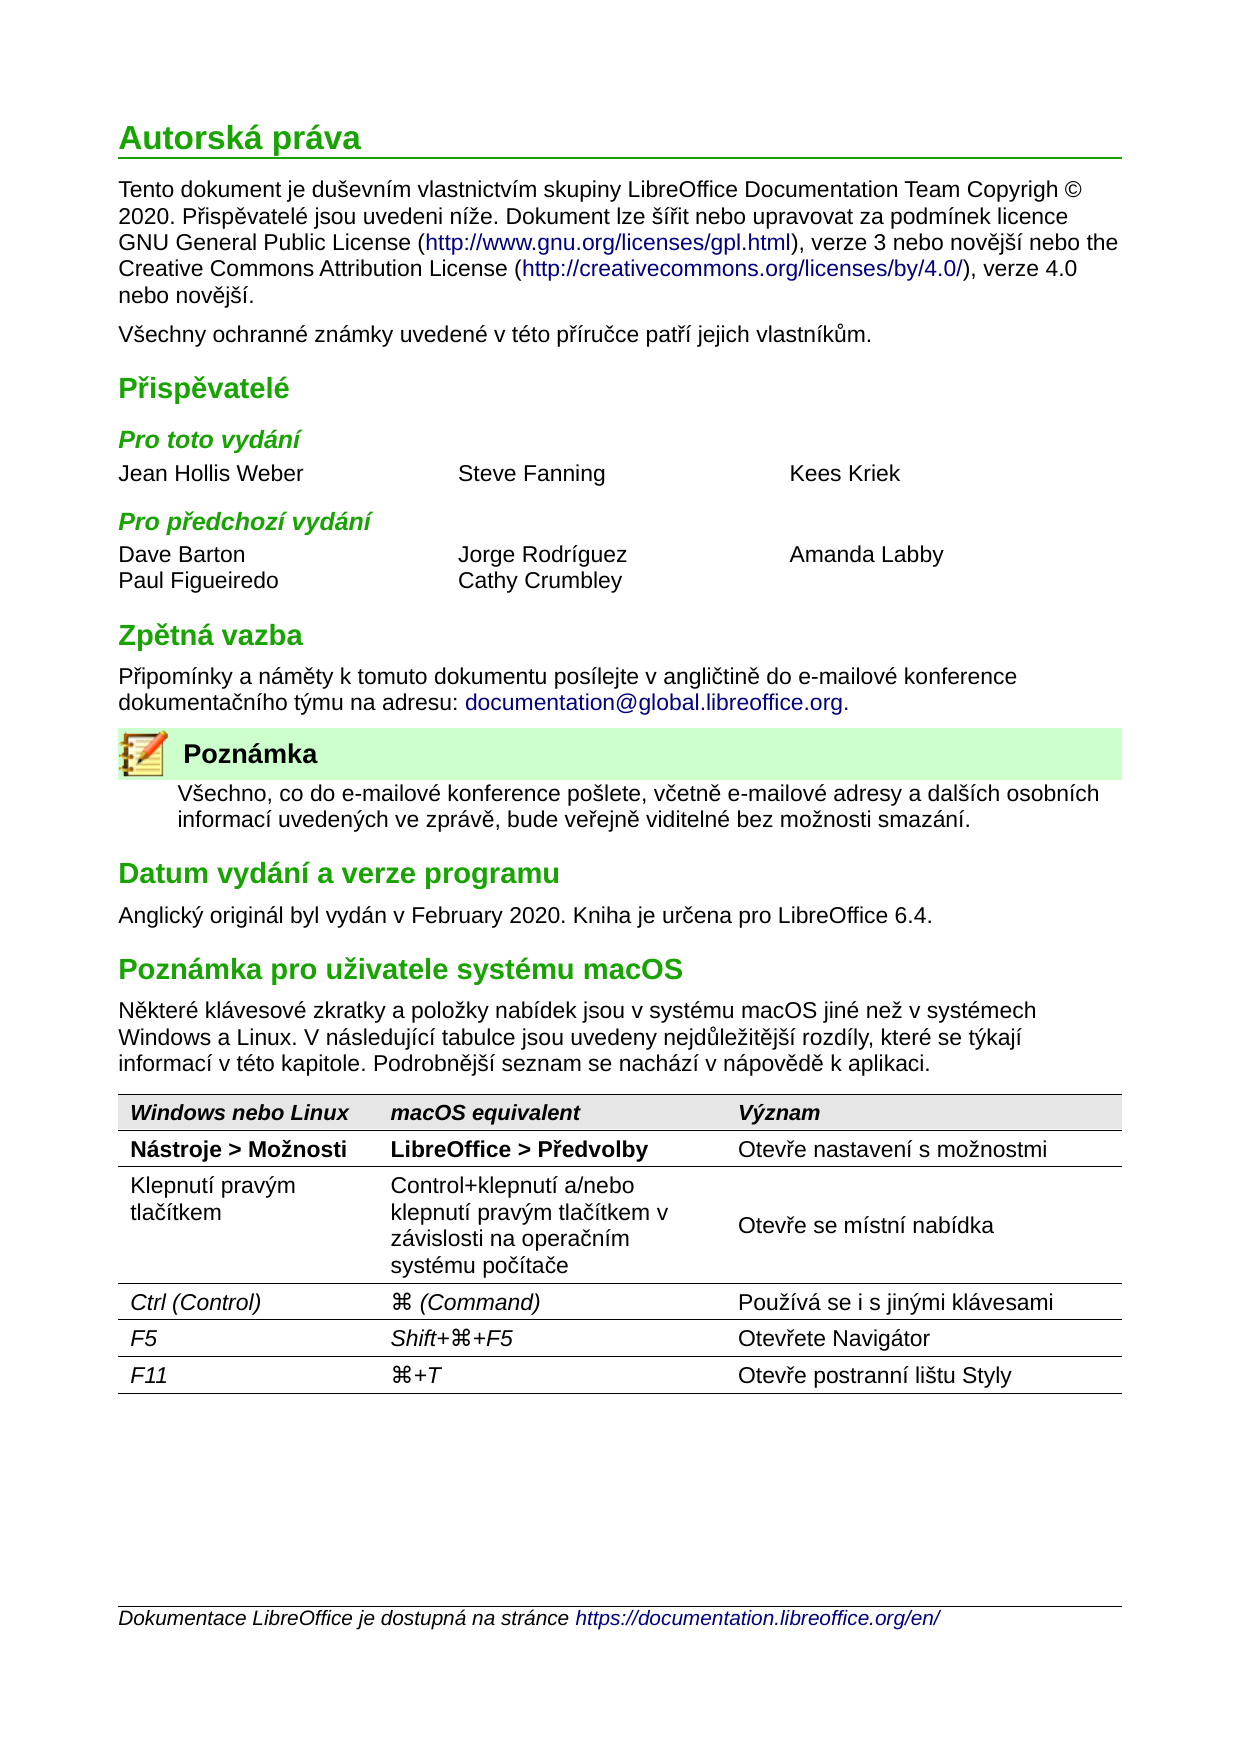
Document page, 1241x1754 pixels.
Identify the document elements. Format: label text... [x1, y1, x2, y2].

table_header macOS equivalent [378, 1095, 726, 1129]
picture [119, 729, 170, 780]
subtitle Poznámka [118, 736, 1122, 776]
table_cell Control+klepnutí a/nebo klepnutí pravým tlačítkem v závislosti na operačním systému počítače [378, 1167, 726, 1282]
subtitle Datum vydání a verze programu [118, 856, 1122, 890]
table_cell Otevře postranní lištu Styly [726, 1357, 1122, 1393]
table_cell Otevřete Navigátor [726, 1320, 1122, 1356]
table_header Windows nebo Linux [118, 1095, 378, 1129]
table_cell Nástroje > Možnosti [118, 1131, 378, 1166]
table_cell [789, 568, 1122, 594]
subtitle Poznámka pro uživatele systému macOS [118, 952, 1122, 985]
table_cell F5 [118, 1320, 378, 1356]
subtitle Zpětná vazba [118, 617, 1122, 651]
table_header Dave Barton [118, 541, 458, 567]
table_cell Klepnutí pravým tlačítkem [118, 1167, 378, 1282]
table_cell Otevře se místní nabídka [726, 1167, 1122, 1282]
table_cell Cathy Crumbley [458, 568, 789, 594]
subtitle Pro předchozí vydání [118, 506, 1122, 535]
table_cell Ctrl (Control) [118, 1284, 378, 1319]
table_cell ⌘+T [378, 1357, 726, 1393]
text Tento dokument je duševním vlastnictvím skupiny LibreOffice Documentation Team Copyrigh © 2020. Přispěvatelé jsou uvedeni níže. Dokument lze šířit nebo upravovat za podmínek licence GNU General Public License (http://www.gnu.org/licenses/gpl.html), verze 3 nebo novější nebo the Creative Commons Attribution License (http://creativecommons.org/licenses/by/4.0/), verze 4.0 nebo novější. [118, 176, 1122, 308]
table_cell Paul Figueiredo [118, 568, 458, 594]
subtitle Přispěvatelé [118, 371, 1122, 404]
text Anglický originál byl vydán v únoru 2020. Kniha je určena pro LibreOffice 6.4. [118, 902, 1122, 928]
table_cell Používá se i s jinými klávesami [726, 1284, 1122, 1319]
table_cell ⌘ (Command) [378, 1284, 726, 1319]
table_cell LibreOffice > Předvolby [378, 1131, 726, 1166]
subtitle Autorská práva [118, 118, 1122, 157]
table_cell Otevře nastavení s možnostmi [726, 1131, 1122, 1166]
table_header Kees Kriek [789, 460, 1122, 486]
text Některé klávesové zkratky a položky nabídek jsou v systému macOS jiné než v systémech Windows a Linux. V následující tabulce jsou uvedeny nejdůležitější rozdíly, které se týkají informací v této kapitole. Podrobnější seznam se nachází v nápovědě k aplikaci. [118, 997, 1122, 1076]
table_header Amanda Labby [789, 541, 1122, 567]
table_header Jean Hollis Weber [118, 460, 458, 486]
table_header Význam [726, 1095, 1122, 1129]
table_cell F11 [118, 1357, 378, 1393]
text Všechny ochranné známky uvedené v této příručce patří jejich vlastníkům. [118, 321, 1122, 347]
table_header Jorge Rodríguez [458, 541, 789, 567]
subtitle Pro toto vydání [118, 425, 1122, 453]
table_header Steve Fanning [458, 460, 789, 486]
table_cell Shift+⌘+F5 [378, 1320, 726, 1356]
text Všechno, co do e-mailové konference pošlete, včetně e-mailové adresy a dalších osobních informací uvedených ve zprávě, bude veřejně viditelné bez možnosti smazání. [177, 780, 1122, 833]
text Připomínky a náměty k tomuto dokumentu posílejte v angličtině do e-mailové konference dokumentačního týmu na adresu: documentation@global.libreoffice.org. [118, 663, 1122, 716]
